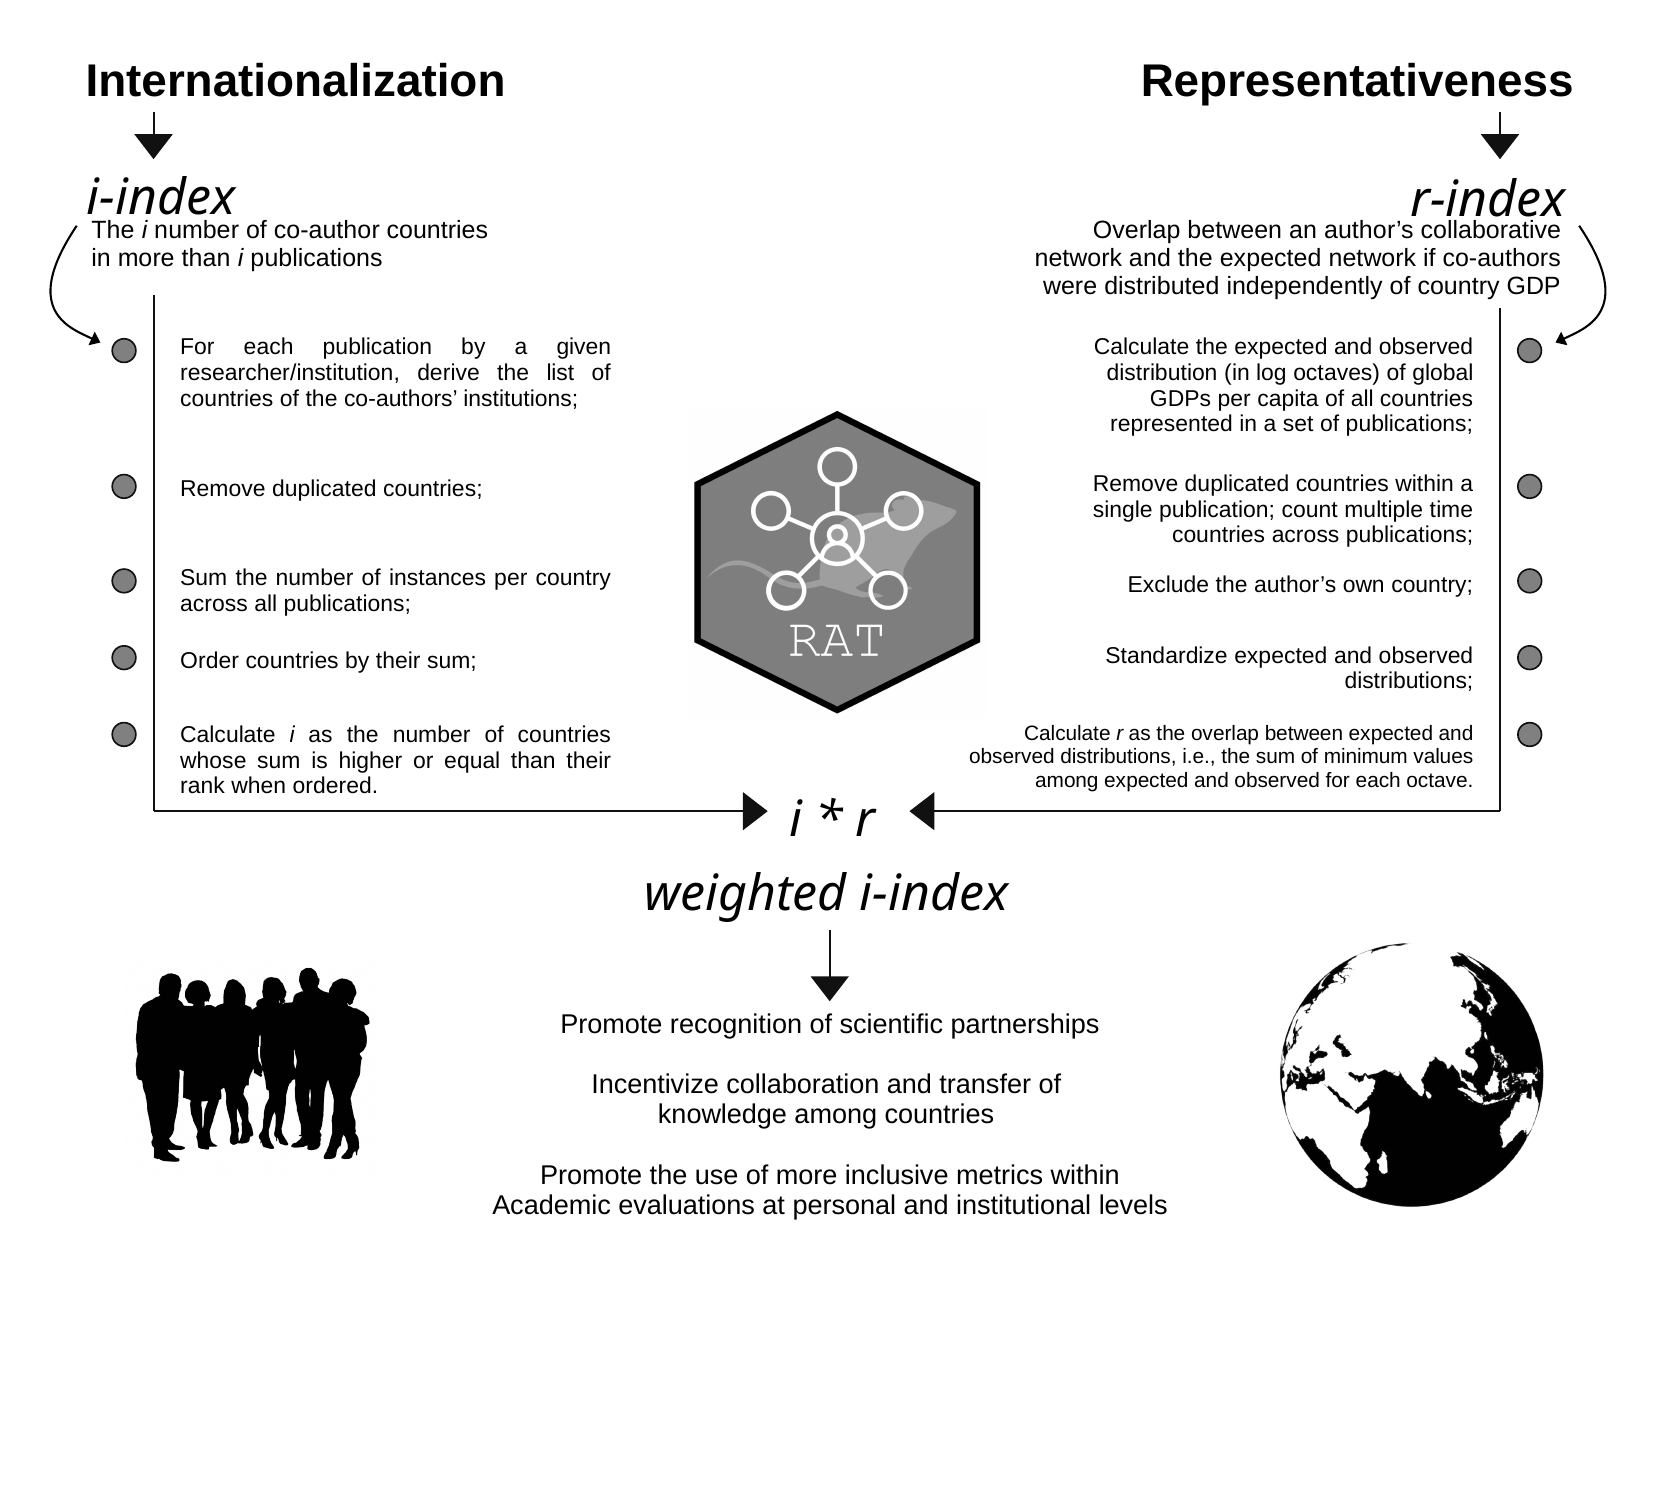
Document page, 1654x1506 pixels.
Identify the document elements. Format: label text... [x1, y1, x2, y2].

text_box [112, 474, 136, 499]
text_box Calculate r as the overlap between expected and observed distributions, i.e., the sum of minimum values among expected and observed for each octave. [944, 714, 1489, 823]
text_box r-index [1305, 155, 1654, 229]
text_box weighted i-index [513, 849, 1140, 923]
text_box Representativeness [1033, 47, 1589, 114]
text_box The i number of co-author countries in more than i publications [76, 208, 1034, 280]
text_box [112, 645, 136, 670]
text_box Promote recognition of scientific partnerships Incentivize collaboration and transfer of knowledge among countries Promote the use of more inclusive metrics within Academic evaluations at personal and institutional levels [472, 1001, 1188, 1228]
text_box [1517, 338, 1542, 363]
text_box [1517, 474, 1542, 499]
text_box Remove duplicated countries within a single publication; count multiple time countries across publications; [1027, 463, 1489, 556]
text_box [1517, 569, 1542, 593]
text_box [112, 722, 136, 747]
text_box For each publication by a given researcher/institution, derive the list of countries of the co-authors’ institutions; [165, 326, 626, 419]
text_box Overlap between an author’s collaborative network and the expected network if co-authors were distributed independently of country GDP [1009, 208, 1577, 308]
text_box Calculate i as the number of countries whose sum is higher or equal than their rank when ordered. [165, 714, 626, 806]
text_box i-index [0, 153, 341, 226]
text_box Sum the number of instances per country across all publications; [165, 557, 626, 624]
text_box [1517, 645, 1542, 670]
picture [1228, 890, 1600, 1276]
text_box [112, 569, 136, 593]
text_box [112, 338, 136, 363]
text_box i * r [690, 775, 975, 849]
picture [124, 956, 381, 1181]
text_box Remove duplicated countries; [165, 468, 626, 510]
text_box Standardize expected and observed distributions; [1027, 635, 1489, 701]
text_box Exclude the author’s own country; [1027, 564, 1489, 605]
text_box Calculate the expected and observed distribution (in log octaves) of global GDPs per capita of all countries represented in a set of publications; [1027, 326, 1489, 444]
text_box Order countries by their sum; [165, 640, 626, 682]
text_box Internationalization [70, 47, 626, 114]
text_box [1517, 722, 1542, 747]
picture [688, 409, 987, 718]
